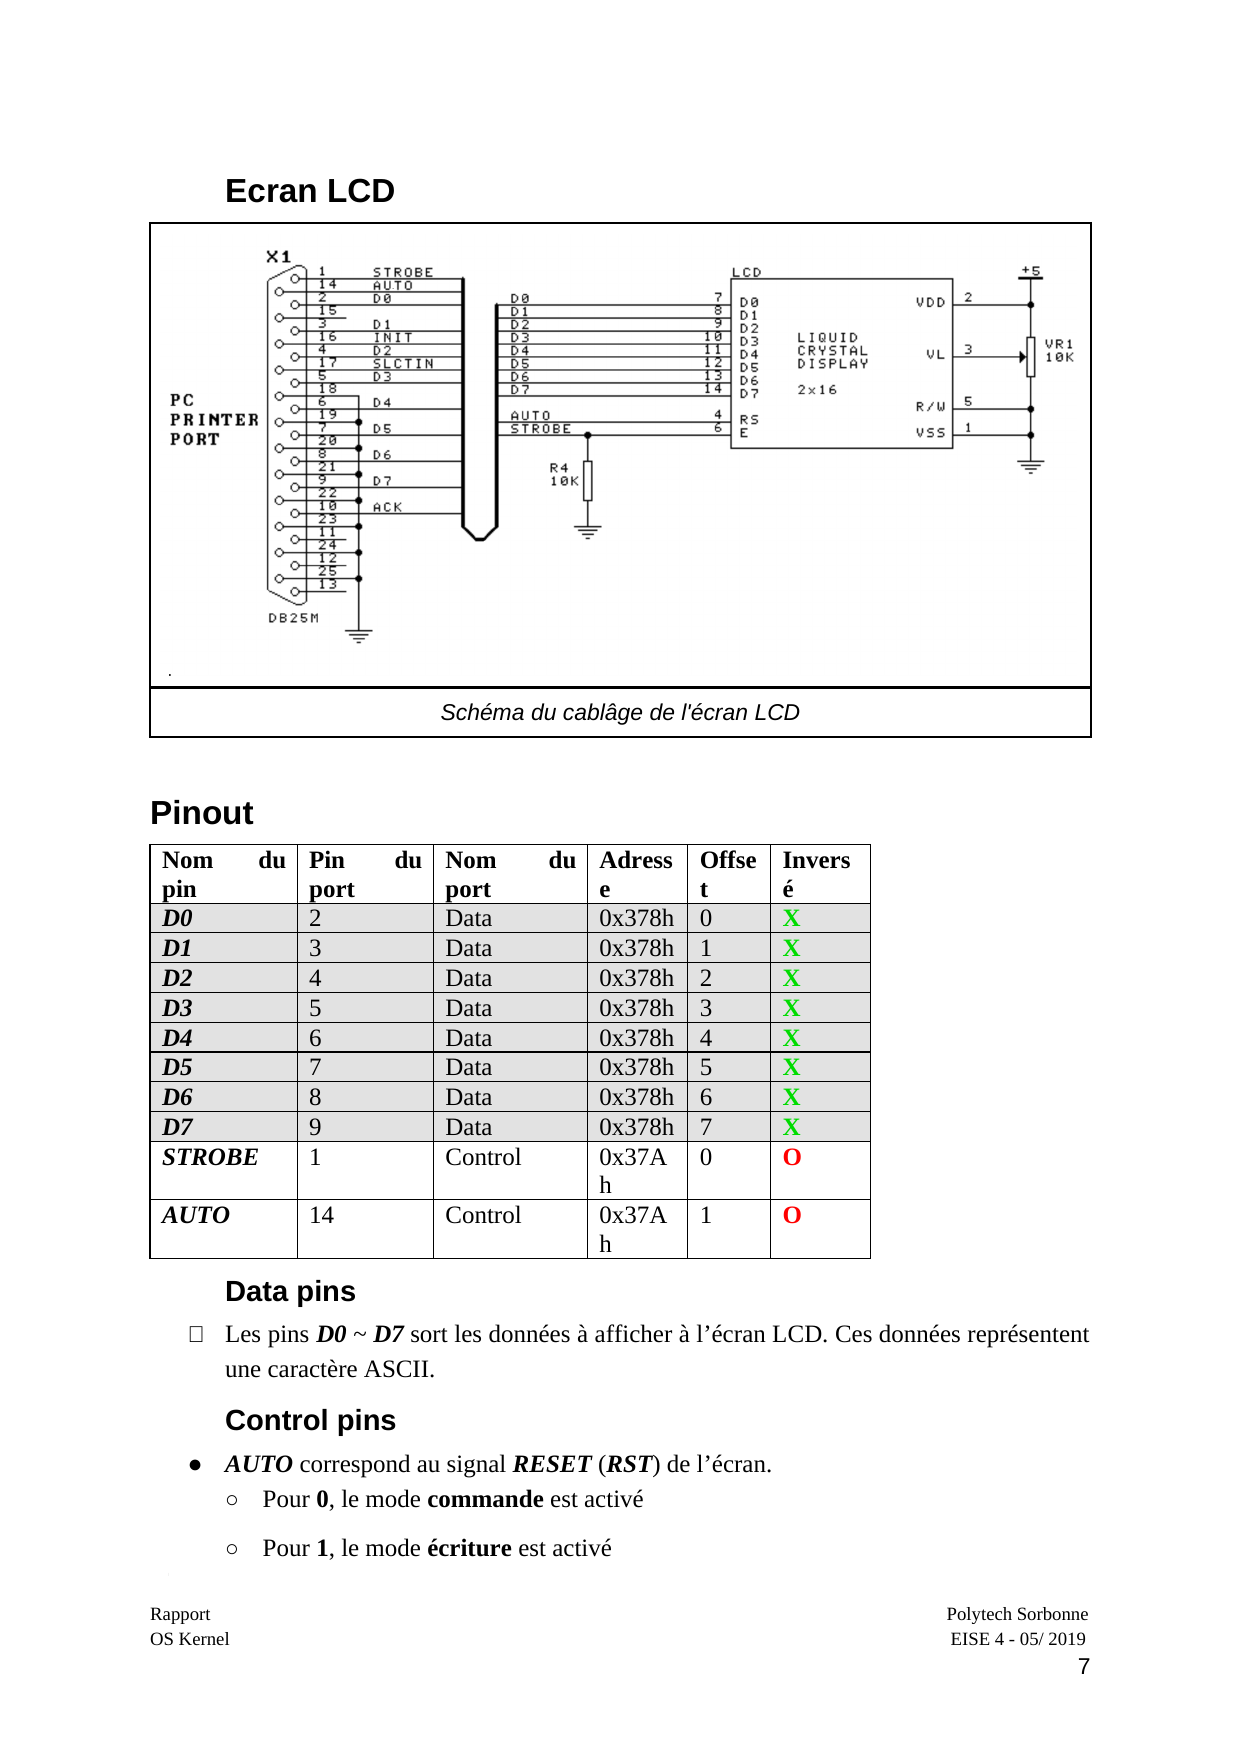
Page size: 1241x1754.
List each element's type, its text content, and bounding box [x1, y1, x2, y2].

table_cell 0x37Ah [588, 1142, 687, 1199]
table_cell Data [434, 1082, 587, 1111]
table_cell D5 [151, 1053, 297, 1081]
table_cell D3 [151, 993, 297, 1022]
list Les pins D0 ~ D7 sort les données à afficher à l’écran LCD. Ces données représentent une caractère ASCII. [187, 1319, 1090, 1383]
table_cell X [771, 1082, 870, 1111]
table_header Inversé [771, 845, 870, 902]
table_cell O [771, 1200, 870, 1258]
picture [160, 234, 1078, 676]
table_cell 0x378h [588, 933, 687, 962]
table_cell 4 [688, 1023, 770, 1051]
table_cell 0x378h [588, 904, 687, 932]
table_cell Control [434, 1142, 587, 1199]
table_cell Schéma du cablâge de l'écran LCD [151, 689, 1090, 736]
table_cell Control [434, 1200, 587, 1258]
table_cell Data [434, 963, 587, 992]
subtitle Pinout [150, 793, 1090, 831]
table_header Nom du port [434, 845, 587, 902]
table_cell 8 [298, 1082, 433, 1111]
table_cell X [771, 993, 870, 1022]
table_cell STROBE [151, 1142, 297, 1199]
subtitle Control pins [150, 1403, 1090, 1437]
table_cell D7 [151, 1112, 297, 1141]
table_cell 6 [298, 1023, 433, 1051]
table_cell 9 [298, 1112, 433, 1141]
table_cell X [771, 933, 870, 962]
table_cell 0x378h [588, 1082, 687, 1111]
table_cell AUTO [151, 1200, 297, 1258]
table_cell 0x378h [588, 963, 687, 992]
table_cell X [771, 1112, 870, 1141]
table_header Offset [688, 845, 770, 902]
table_cell 0x378h [588, 1023, 687, 1051]
table_cell 4 [298, 963, 433, 992]
table_cell 2 [688, 963, 770, 992]
table_header Adresse [588, 845, 687, 902]
table_cell Data [434, 1112, 587, 1141]
table_cell 1 [688, 1200, 770, 1258]
table_cell 2 [298, 904, 433, 932]
table_cell Data [434, 904, 587, 932]
table_cell X [771, 1053, 870, 1081]
table_cell 0 [688, 1142, 770, 1199]
subtitle Ecran LCD [150, 171, 1090, 209]
table_cell 3 [298, 933, 433, 962]
table_cell 6 [688, 1082, 770, 1111]
table_cell 1 [298, 1142, 433, 1199]
table_cell 3 [688, 993, 770, 1022]
table_cell 5 [298, 993, 433, 1022]
table_cell 0x378h [588, 1053, 687, 1081]
table_cell O [771, 1142, 870, 1199]
table_cell 7 [688, 1112, 770, 1141]
table_cell D2 [151, 963, 297, 992]
table_header Pin du port [298, 845, 433, 902]
table_cell 0x378h [588, 1112, 687, 1141]
table_cell 0 [688, 904, 770, 932]
table_cell 5 [688, 1053, 770, 1081]
table_cell Data [434, 1023, 587, 1051]
table_cell 0x37Ah [588, 1200, 687, 1258]
table_cell D6 [151, 1082, 297, 1111]
list AUTO correspond au signal RESET (RST) de l’écran. [187, 1449, 1090, 1478]
table_cell D4 [151, 1023, 297, 1051]
table_cell 0x378h [588, 993, 687, 1022]
table_cell D0 [151, 904, 297, 932]
table_cell 1 [688, 933, 770, 962]
table_cell X [771, 1023, 870, 1051]
table_cell Data [434, 1053, 587, 1081]
table_cell Data [434, 933, 587, 962]
table_cell X [771, 963, 870, 992]
table_cell D1 [151, 933, 297, 962]
table_cell 14 [298, 1200, 433, 1258]
table_header Nom du pin [151, 845, 297, 902]
list Pour 0, le mode commande est activé [225, 1484, 1090, 1512]
subtitle Data pins [150, 1273, 1090, 1307]
list Pour 1, le mode écriture est activé [225, 1533, 1090, 1561]
table_header [151, 224, 1090, 686]
table_cell 7 [298, 1053, 433, 1081]
table_cell X [771, 904, 870, 932]
table_cell Data [434, 993, 587, 1022]
